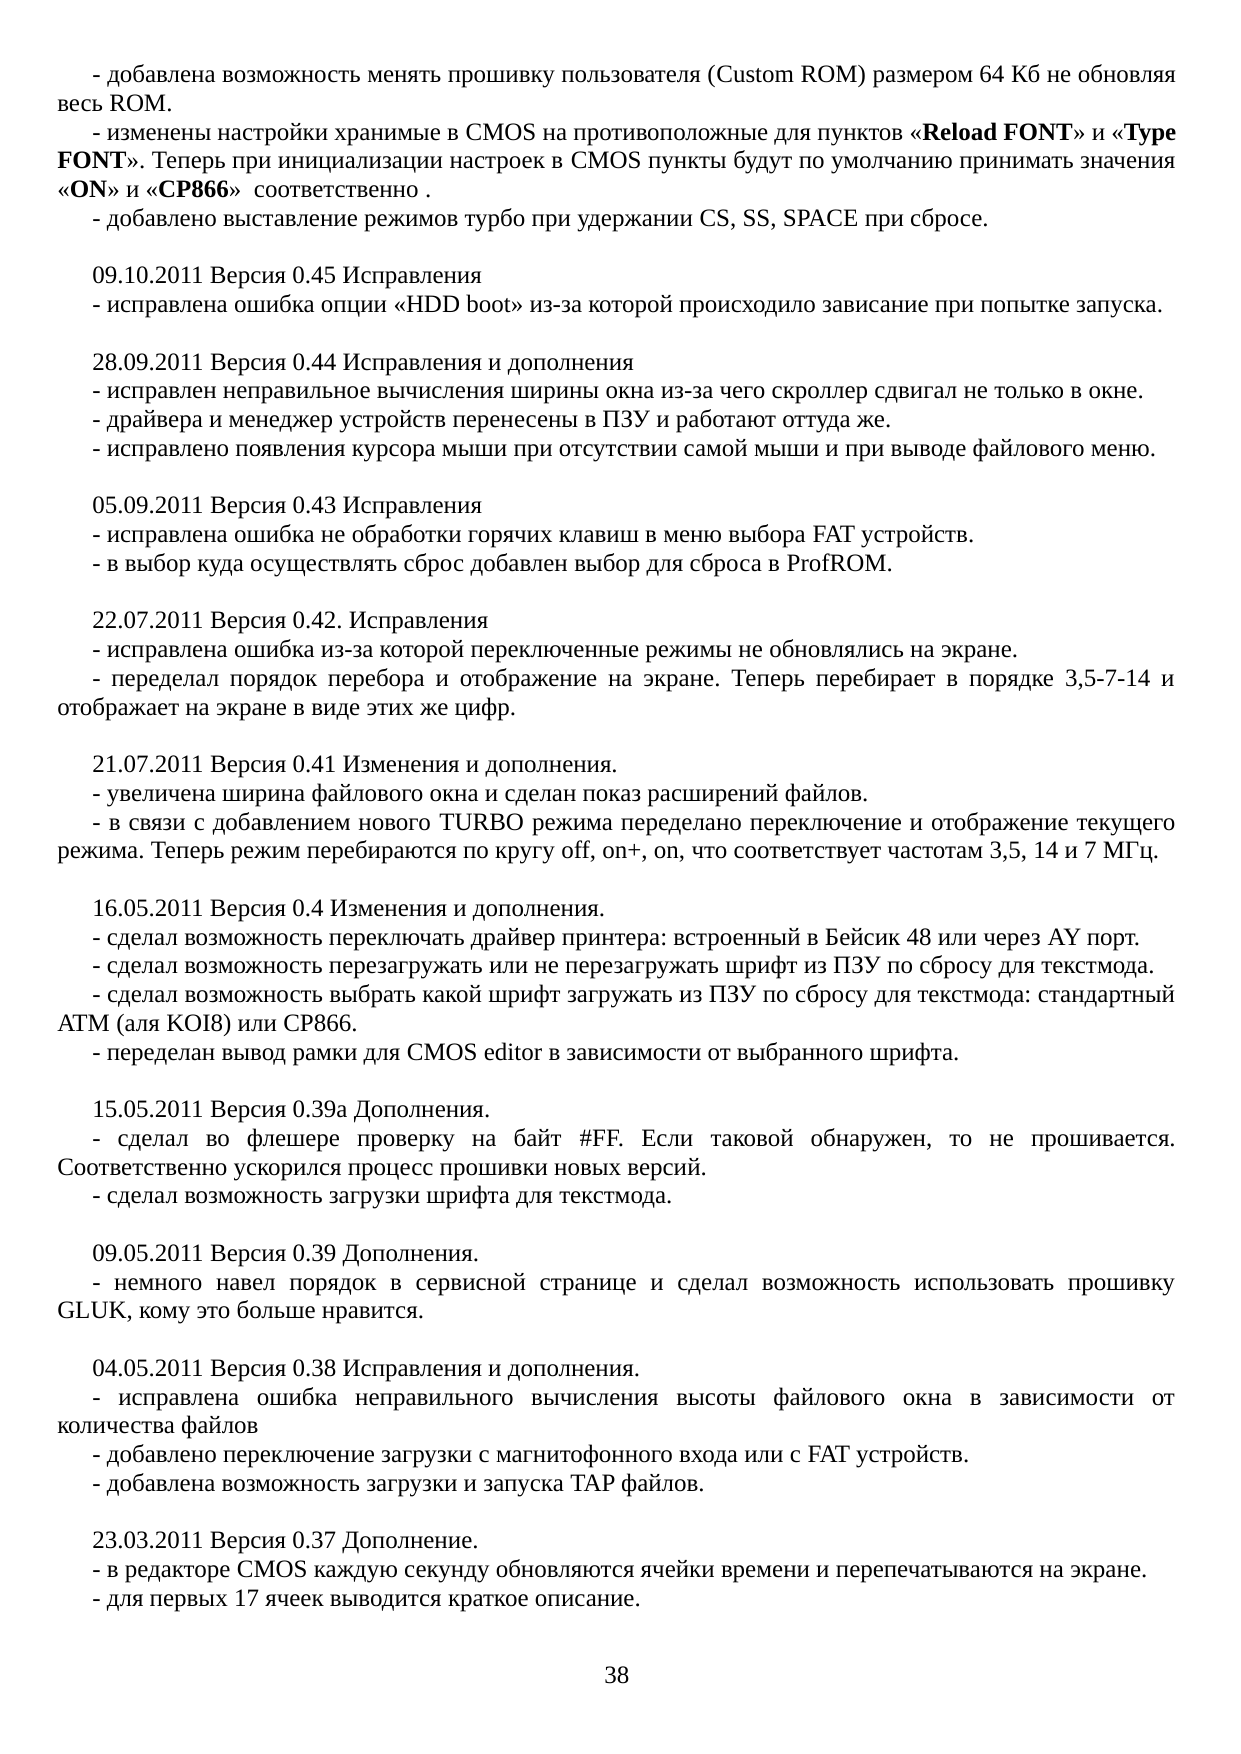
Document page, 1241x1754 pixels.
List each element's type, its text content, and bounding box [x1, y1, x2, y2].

text - добавлено переключение загрузки с магнитофонного входа или с FAT устройств. [57, 1439, 1176, 1468]
text - драйвера и менеджер устройств перенесены в ПЗУ и работают оттуда же. [57, 404, 1176, 433]
text - изменены настройки хранимые в CMOS на противоположные для пунктов «Reload FONT» и «Type FONT». Теперь при инициализации настроек в CMOS пункты будут по умолчанию принимать значения «ON» и «CP866» соответственно . [57, 117, 1176, 203]
text - переделал порядок перебора и отображение на экране. Теперь перебирает в порядке 3,5-7-14 и отображает на экране в виде этих же цифр. [57, 663, 1176, 721]
text 16.05.2011 Версия 0.4 Изменения и дополнения. [57, 893, 1176, 922]
text - исправлена ошибка из-за которой переключенные режимы не обновлялись на экране. [57, 634, 1176, 663]
text - переделан вывод рамки для CMOS editor в зависимости от выбранного шрифта. [57, 1037, 1176, 1066]
text - добавлено выставление режимов турбо при удержании CS, SS, SPACE при сбросе. [57, 203, 1176, 232]
text 04.05.2011 Версия 0.38 Исправления и дополнения. [57, 1353, 1176, 1382]
text - сделал во флешере проверку на байт #FF. Если таковой обнаружен, то не прошивается. Соответственно ускорился процесс прошивки новых версий. [57, 1123, 1176, 1181]
text - сделал возможность загрузки шрифта для текстмода. [57, 1181, 1176, 1209]
text - в редакторе CMOS каждую секунду обновляются ячейки времени и перепечатываются на экране. [57, 1554, 1176, 1583]
text 09.10.2011 Версия 0.45 Исправления [57, 261, 1176, 289]
text - немного навел порядок в сервисной странице и сделал возможность использовать прошивку GLUK, кому это больше нравится. [57, 1267, 1176, 1324]
text - добавлена возможность загрузки и запуска TAP файлов. [57, 1468, 1176, 1497]
text 28.09.2011 Версия 0.44 Исправления и дополнения [57, 347, 1176, 376]
text - исправлен неправильное вычисления ширины окна из-за чего скроллер сдвигал не только в окне. [57, 376, 1176, 404]
text - сделал возможность выбрать какой шрифт загружать из ПЗУ по сбросу для текстмода: стандартный ATM (аля KOI8) или CP866. [57, 979, 1176, 1037]
text 05.09.2011 Версия 0.43 Исправления [57, 491, 1176, 519]
text - сделал возможность перезагружать или не перезагружать шрифт из ПЗУ по сбросу для текстмода. [57, 951, 1176, 979]
text 15.05.2011 Версия 0.39а Дополнения. [57, 1094, 1176, 1123]
text - сделал возможность переключать драйвер принтера: встроенный в Бейсик 48 или через AY порт. [57, 922, 1176, 951]
text - добавлена возможность менять прошивку пользователя (Custom ROM) размером 64 Кб не обновляя весь ROM. [57, 59, 1176, 117]
text - исправлено появления курсора мыши при отсутствии самой мыши и при выводе файлового меню. [57, 433, 1176, 462]
text - увеличена ширина файлового окна и сделан показ расширений файлов. [57, 778, 1176, 807]
text - в выбор куда осуществлять сброс добавлен выбор для сброса в ProfROM. [57, 548, 1176, 577]
text - исправлена ошибка неправильного вычисления высоты файлового окна в зависимости от количества файлов [57, 1382, 1176, 1439]
text - исправлена ошибка не обработки горячих клавиш в меню выбора FAT устройств. [57, 519, 1176, 548]
text 23.03.2011 Версия 0.37 Дополнение. [57, 1526, 1176, 1554]
text - исправлена ошибка опции «HDD boot» из-за которой происходило зависание при попытке запуска. [57, 289, 1176, 318]
text 21.07.2011 Версия 0.41 Изменения и дополнения. [57, 749, 1176, 778]
text - в связи с добавлением нового TURBO режима переделано переключение и отображение текущего режима. Теперь режим перебираются по кругу off, on+, on, что соответствует частотам 3,5, 14 и 7 МГц. [57, 807, 1176, 864]
text 09.05.2011 Версия 0.39 Дополнения. [57, 1238, 1176, 1267]
text 22.07.2011 Версия 0.42. Исправления [57, 606, 1176, 634]
text - для первых 17 ячеек выводится краткое описание. [57, 1583, 1176, 1612]
